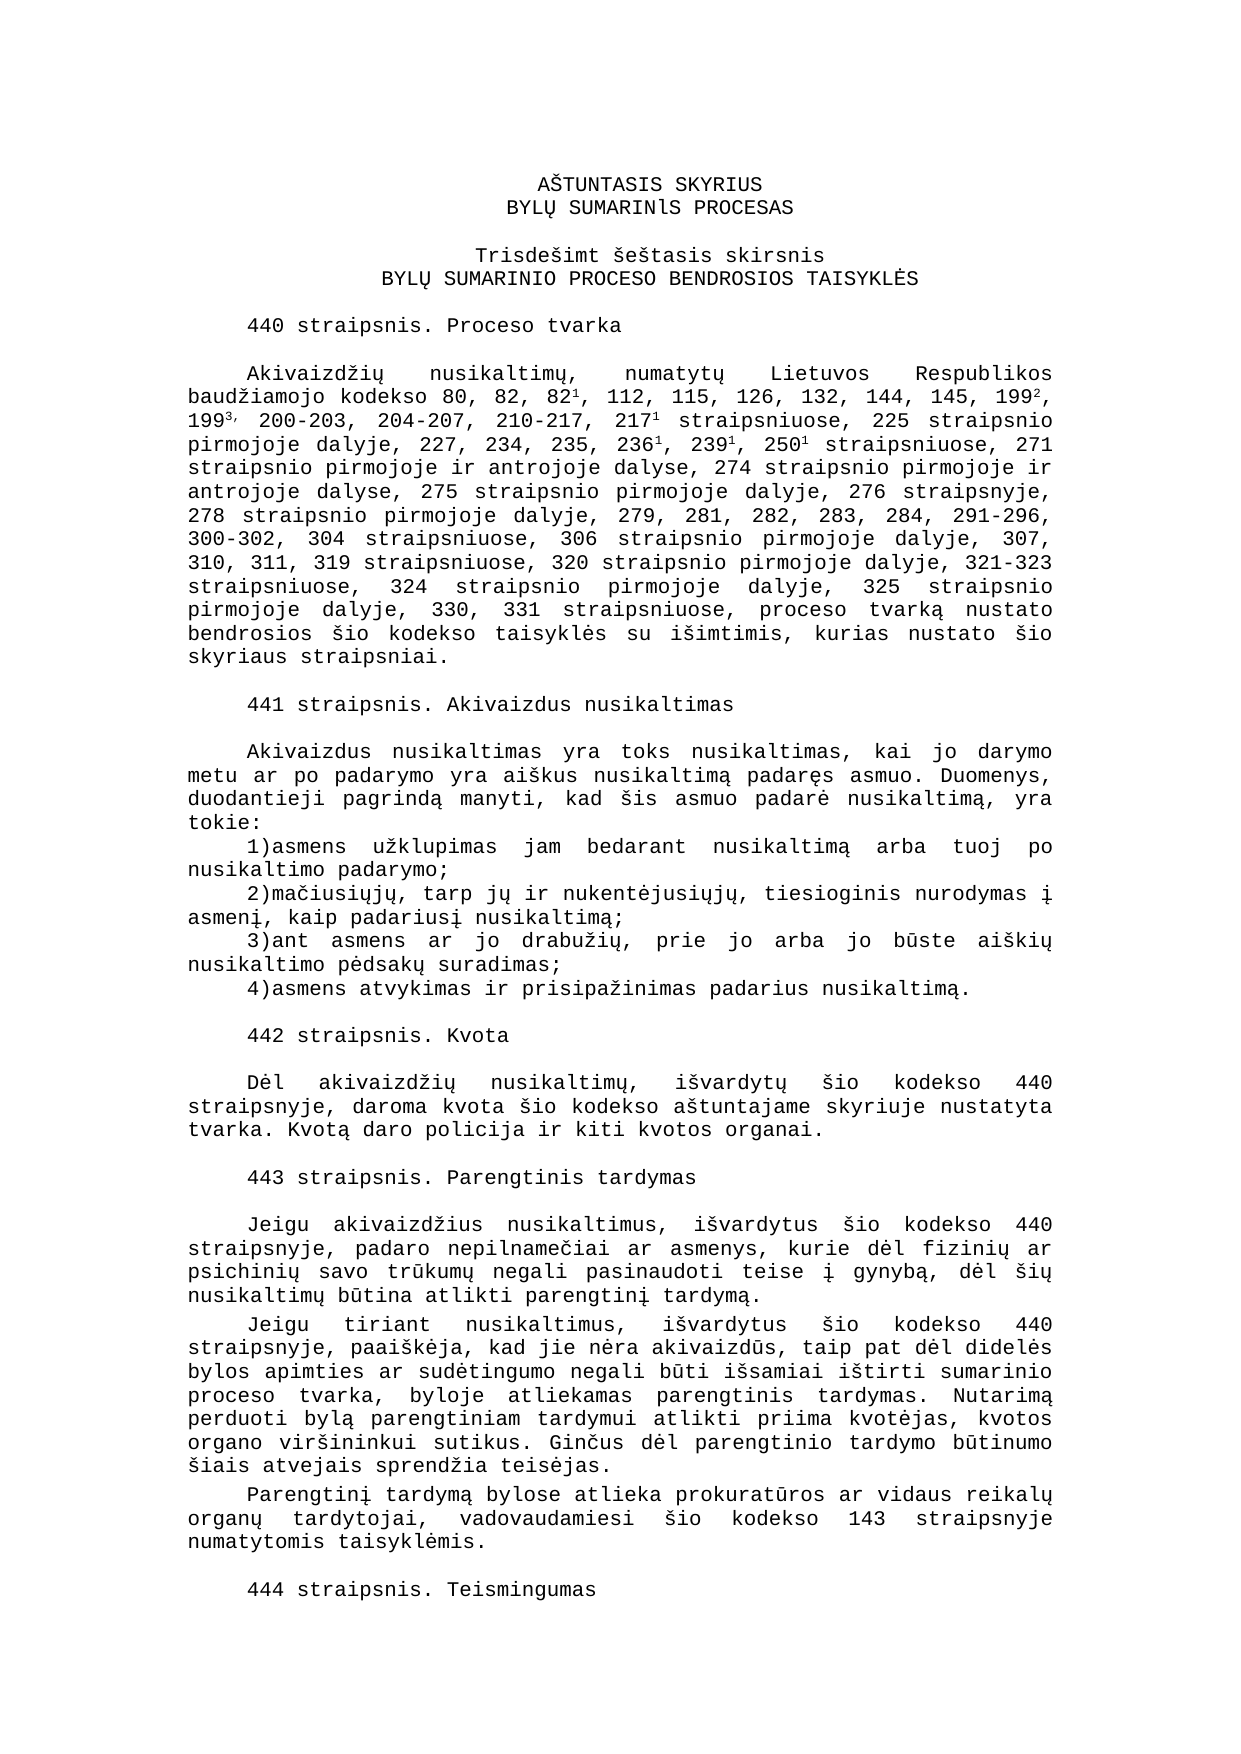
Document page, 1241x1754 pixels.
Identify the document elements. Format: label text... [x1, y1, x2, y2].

text Parengtinį tardymą bylose atlieka prokuratūros ar vidaus reikalų organų tardytojai, vadovaudamiesi šio kodekso 143 straipsnyje numatytomis taisyklėmis. [187, 1484, 1053, 1555]
text 440 straipsnis. Proceso tvarka [187, 316, 1053, 339]
text 444 straipsnis. Teismingumas [187, 1579, 1053, 1602]
text 441 straipsnis. Akivaizdus nusikaltimas [187, 694, 1053, 717]
text 2)mačiusiųjų, tarp jų ir nukentėjusiųjų, tiesioginis nurodymas į asmenį, kaip padariusį nusikaltimą; [187, 883, 1053, 930]
text Trisdešimt šeštasis skirsnis [187, 244, 1053, 268]
text 4)asmens atvykimas ir prisipažinimas padarius nusikaltimą. [187, 978, 1053, 1001]
text Akivaizdus nusikaltimas yra toks nusikaltimas, kai jo darymo metu ar po padarymo yra aiškus nusikaltimą padaręs asmuo. Duomenys, duodantieji pagrindą manyti, kad šis asmuo padarė nusikaltimą, yra tokie: [187, 741, 1053, 836]
text AŠTUNTASIS SKYRIUS [187, 174, 1053, 197]
text 3)ant asmens ar jo drabužių, prie jo arba jo būste aiškių nusikaltimo pėdsakų suradimas; [187, 930, 1053, 978]
text BYLŲ SUMARINIO PROCESO BENDROSIOS TAISYKLĖS [187, 268, 1053, 292]
text BYLŲ SUMARINlS PROCESAS [187, 197, 1053, 221]
text Jeigu akivaizdžius nusikaltimus, išvardytus šio kodekso 440 straipsnyje, padaro nepilnamečiai ar asmenys, kurie dėl fizinių ar psichinių savo trūkumų negali pasinaudoti teise į gynybą, dėl šių nusikaltimų būtina atlikti parengtinį tardymą. [187, 1214, 1053, 1309]
text Akivaizdžių nusikaltimų, numatytų Lietuvos Respublikos baudžiamojo kodekso 80, 82, 821, 112, 115, 126, 132, 144, 145, 1992, 1993, 200-203, 204-207, 210-217, 2171 straipsniuose, 225 straipsnio pirmojoje dalyje, 227, 234, 235, 2361, 2391, 2501 straipsniuose, 271 straipsnio pirmojoje ir antrojoje dalyse, 274 straipsnio pirmojoje ir antrojoje dalyse, 275 straipsnio pirmojoje dalyje, 276 straipsnyje, 278 straipsnio pirmojoje dalyje, 279, 281, 282, 283, 284, 291-296, 300-302, 304 straipsniuose, 306 straipsnio pirmojoje dalyje, 307, 310, 311, 319 straipsniuose, 320 straipsnio pirmojoje dalyje, 321-323 straipsniuose, 324 straipsnio pirmojoje dalyje, 325 straipsnio pirmojoje dalyje, 330, 331 straipsniuose, proceso tvarką nustato bendrosios šio kodekso taisyklės su išimtimis, kurias nustato šio skyriaus straipsniai. [187, 363, 1053, 670]
text 442 straipsnis. Kvota [187, 1025, 1053, 1048]
text 1)asmens užklupimas jam bedarant nusikaltimą arba tuoj po nusikaltimo padarymo; [187, 836, 1053, 883]
text Dėl akivaizdžių nusikaltimų, išvardytų šio kodekso 440 straipsnyje, daroma kvota šio kodekso aštuntajame skyriuje nustatyta tvarka. Kvotą daro policija ir kiti kvotos organai. [187, 1072, 1053, 1143]
text 443 straipsnis. Parengtinis tardymas [187, 1167, 1053, 1190]
text Jeigu tiriant nusikaltimus, išvardytus šio kodekso 440 straipsnyje, paaiškėja, kad jie nėra akivaizdūs, taip pat dėl didelės bylos apimties ar sudėtingumo negali būti išsamiai ištirti sumarinio proceso tvarka, byloje atliekamas parengtinis tardymas. Nutarimą perduoti bylą parengtiniam tardymui atlikti priima kvotėjas, kvotos organo viršininkui sutikus. Ginčus dėl parengtinio tardymo būtinumo šiais atvejais sprendžia teisėjas. [187, 1314, 1053, 1479]
